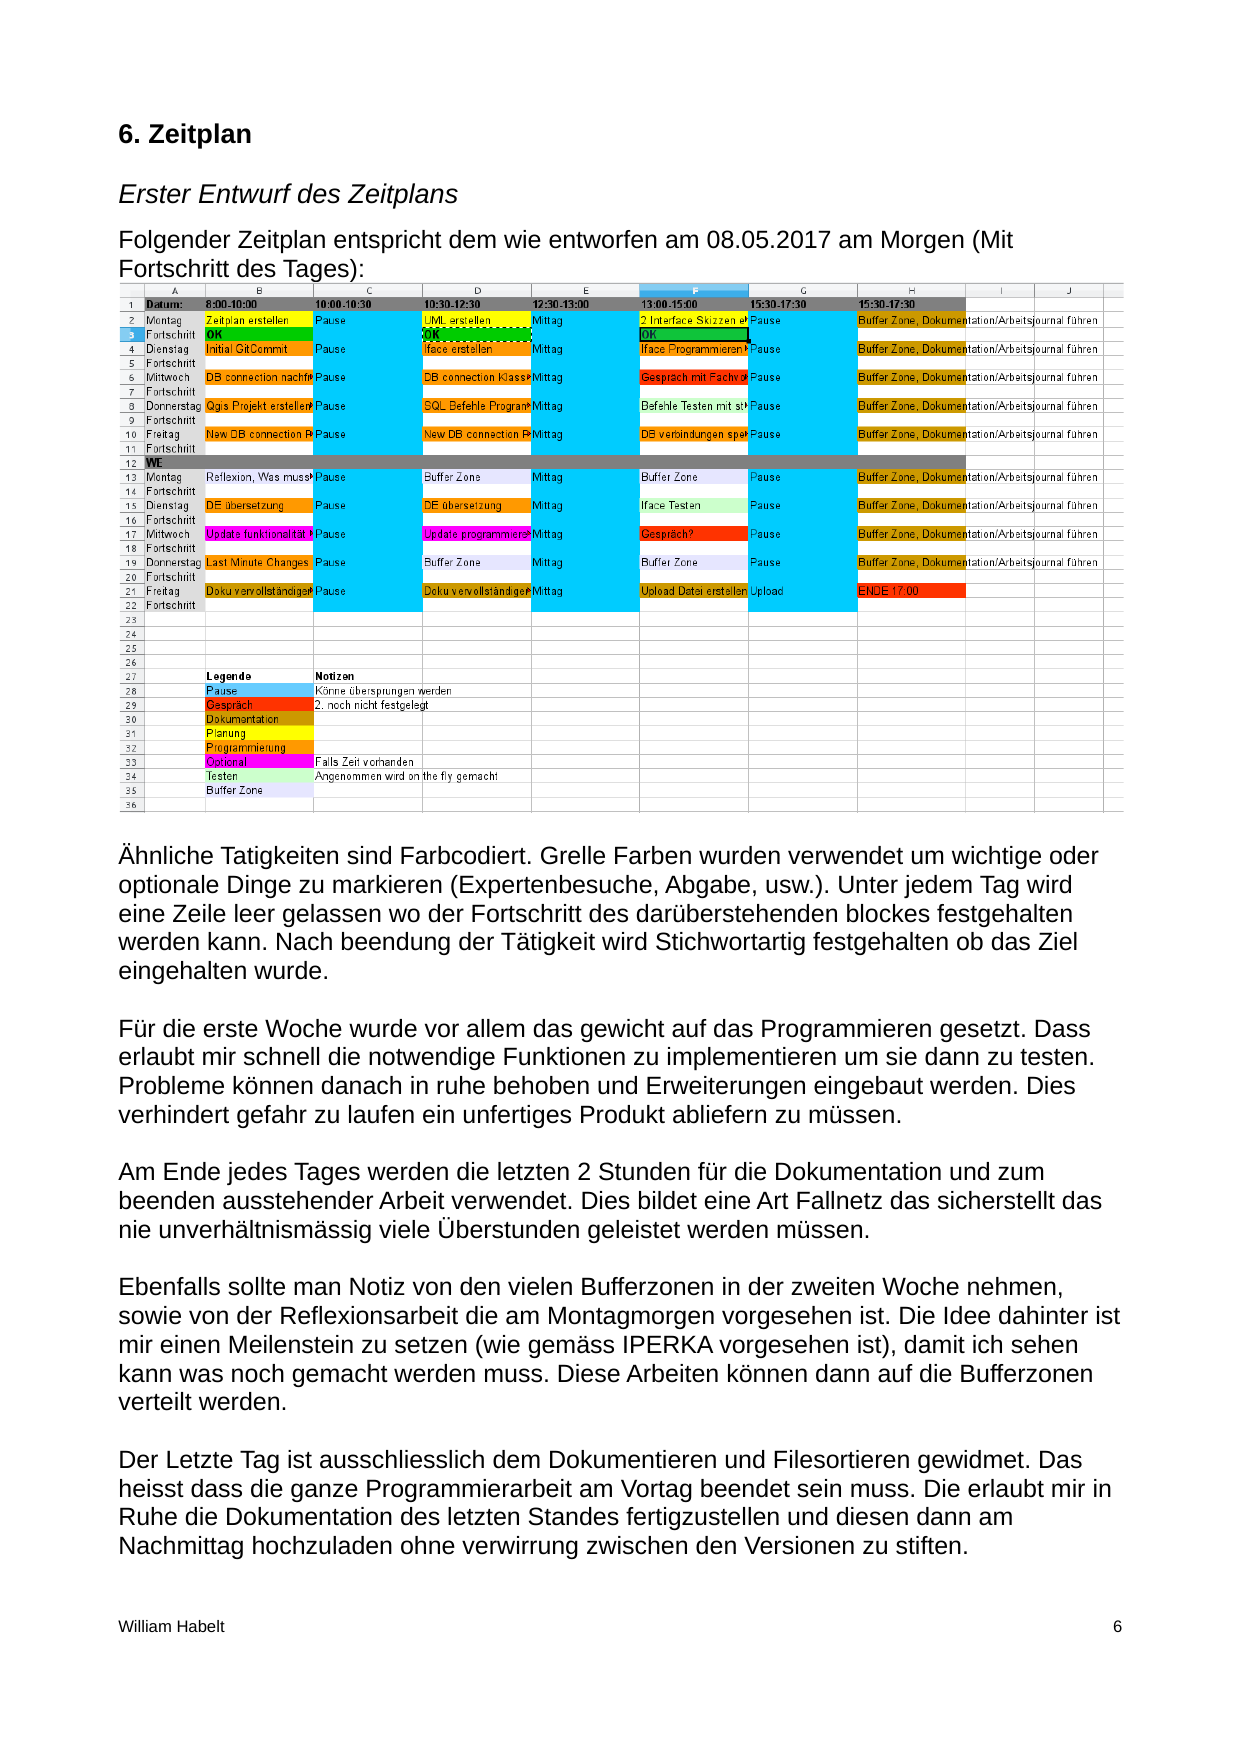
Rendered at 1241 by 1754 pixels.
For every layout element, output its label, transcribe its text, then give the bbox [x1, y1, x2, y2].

text Für die erste Woche wurde vor allem das gewicht auf das Programmieren gesetzt. Dass erlaubt mir schnell die notwendige Funktionen zu implementieren um sie dann zu testen. Probleme können danach in ruhe behoben und Erweiterungen eingebaut werden. Dies verhindert gefahr zu laufen ein unfertiges Produkt abliefern zu müssen. [118, 1013, 1122, 1128]
text Am Ende jedes Tages werden die letzten 2 Stunden für die Dokumentation und zum beenden ausstehender Arbeit verwendet. Dies bildet eine Art Fallnetz das sicherstellt das nie unverhältnismässig viele Überstunden geleistet werden müssen. [118, 1157, 1122, 1243]
text Ebenfalls sollte man Notiz von den vielen Bufferzonen in der zweiten Woche nehmen, sowie von der Reflexionsarbeit die am Montagmorgen vorgesehen ist. Die Idee dahinter ist mir einen Meilenstein zu setzen (wie gemäss IPERKA vorgesehen ist), damit ich sehen kann was noch gemacht werden muss. Diese Arbeiten können dann auf die Bufferzonen verteilt werden. [118, 1272, 1122, 1416]
text 6. Zeitplan [118, 118, 1122, 149]
text Erster Entwurf des Zeitplans [118, 178, 1122, 209]
text Der Letzte Tag ist ausschliesslich dem Dokumentieren und Filesortieren gewidmet. Das heisst dass die ganze Programmierarbeit am Vortag beendet sein muss. Die erlaubt mir in Ruhe die Dokumentation des letzten Standes fertigzustellen und diesen dann am Nachmittag hochzuladen ohne verwirrung zwischen den Versionen zu stiften. [118, 1445, 1122, 1560]
text Folgender Zeitplan entspricht dem wie entworfen am 08.05.2017 am Morgen (Mit Fortschritt des Tages): [118, 225, 1122, 282]
picture [119, 282, 1124, 813]
text Ähnliche Tatigkeiten sind Farbcodiert. Grelle Farben wurden verwendet um wichtige oder optionale Dinge zu markieren (Expertenbesuche, Abgabe, usw.). Unter jedem Tag wird eine Zeile leer gelassen wo der Fortschritt des darüberstehenden blockes festgehalten werden kann. Nach beendung der Tätigkeit wird Stichwortartig festgehalten ob das Ziel eingehalten wurde. [118, 841, 1122, 985]
